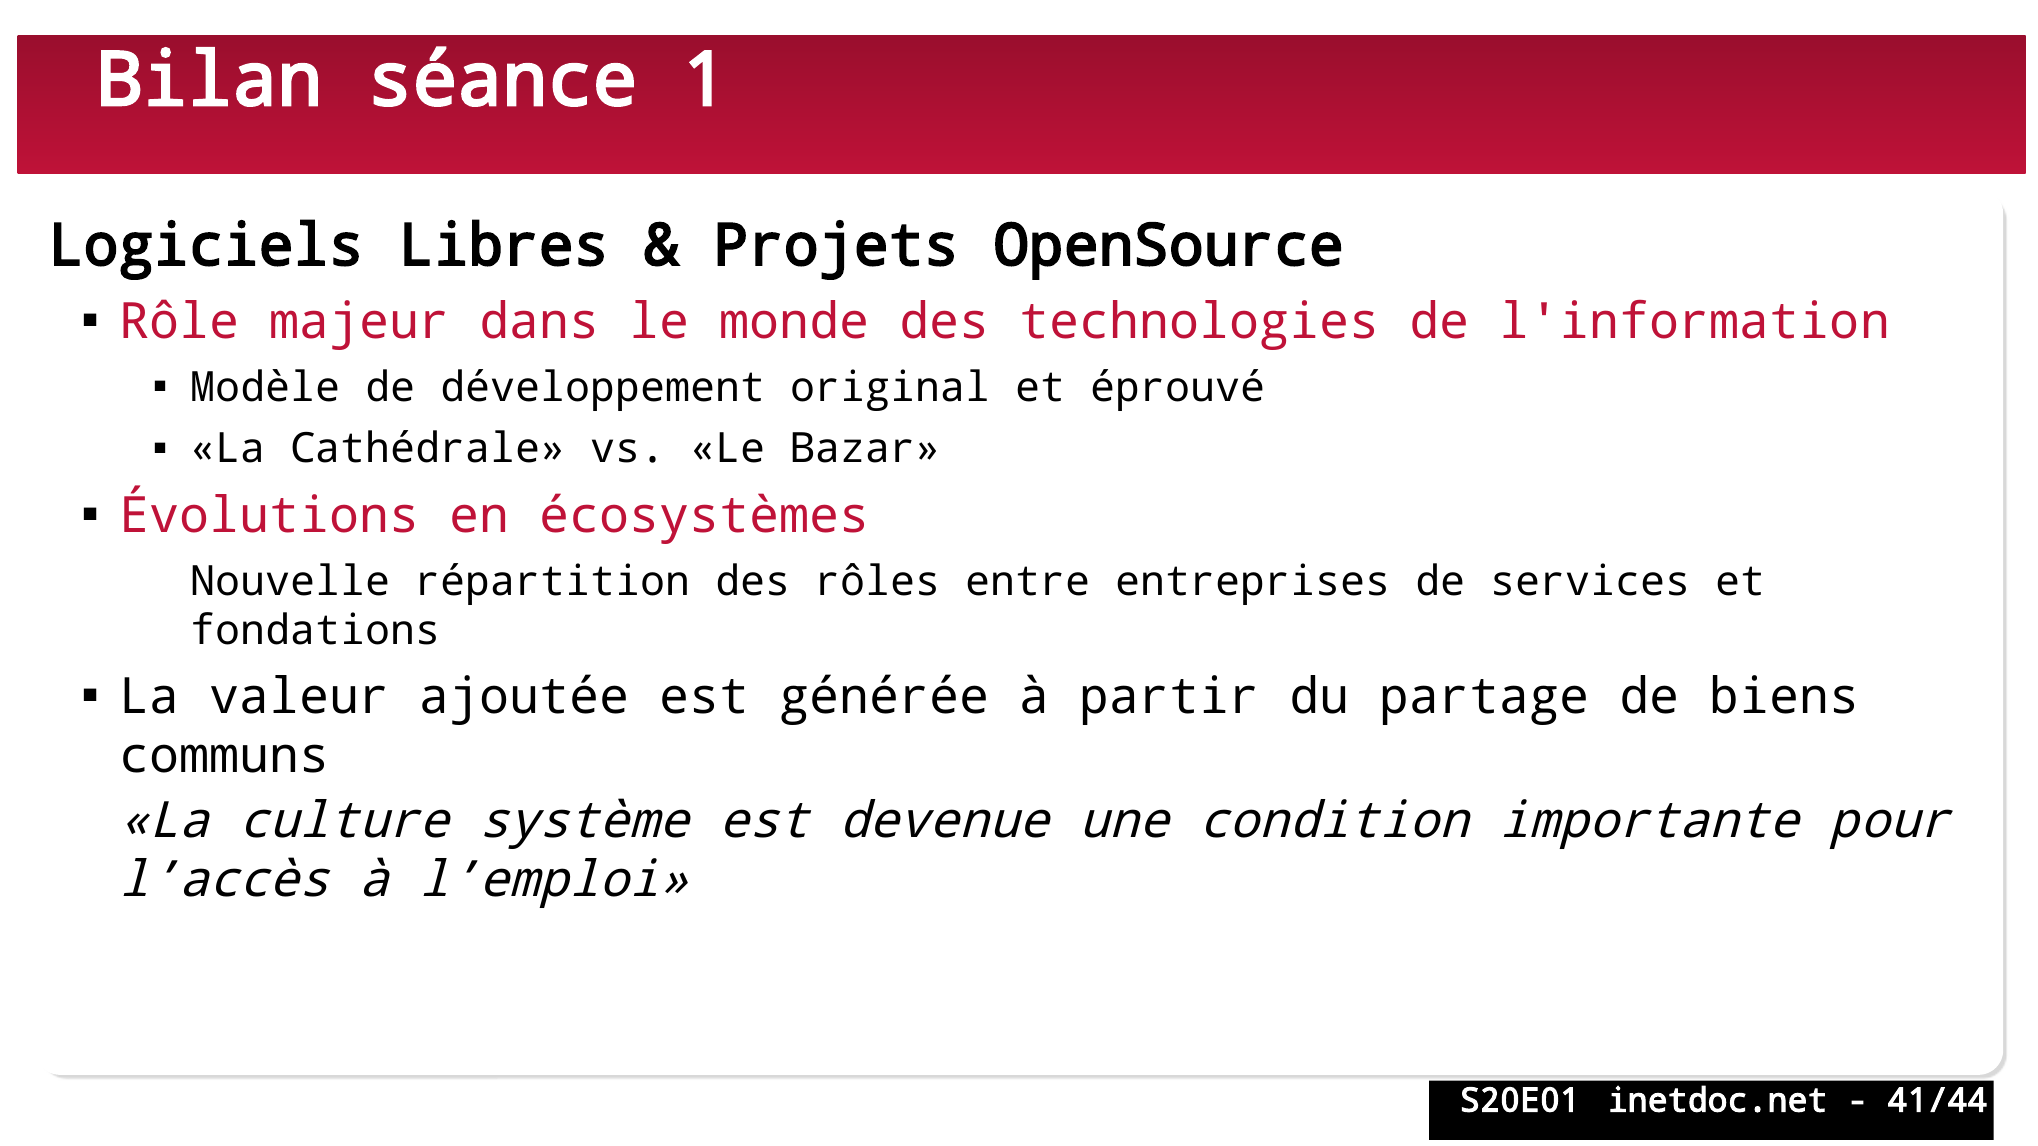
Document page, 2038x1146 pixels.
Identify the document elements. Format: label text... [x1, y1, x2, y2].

text_box Logiciels Libres & Projets OpenSource Rôle majeur dans le monde des technologies de l'information Modèle de développement original et éprouvé «La Cathédrale» vs. «Le Bazar» Évolutions en écosystèmes Nouvelle répartition des rôles entre entreprises de services et fondations La valeur ajoutée est générée à partir du partage de biens communs «La culture système est devenue une condition importante pour l’accès à l’emploi» [35, 188, 2004, 1075]
text_box S20E01 inetdoc.net - <numéro>/44 [1429, 1080, 1994, 1140]
text_box Bilan séance 1 [17, 35, 2026, 174]
